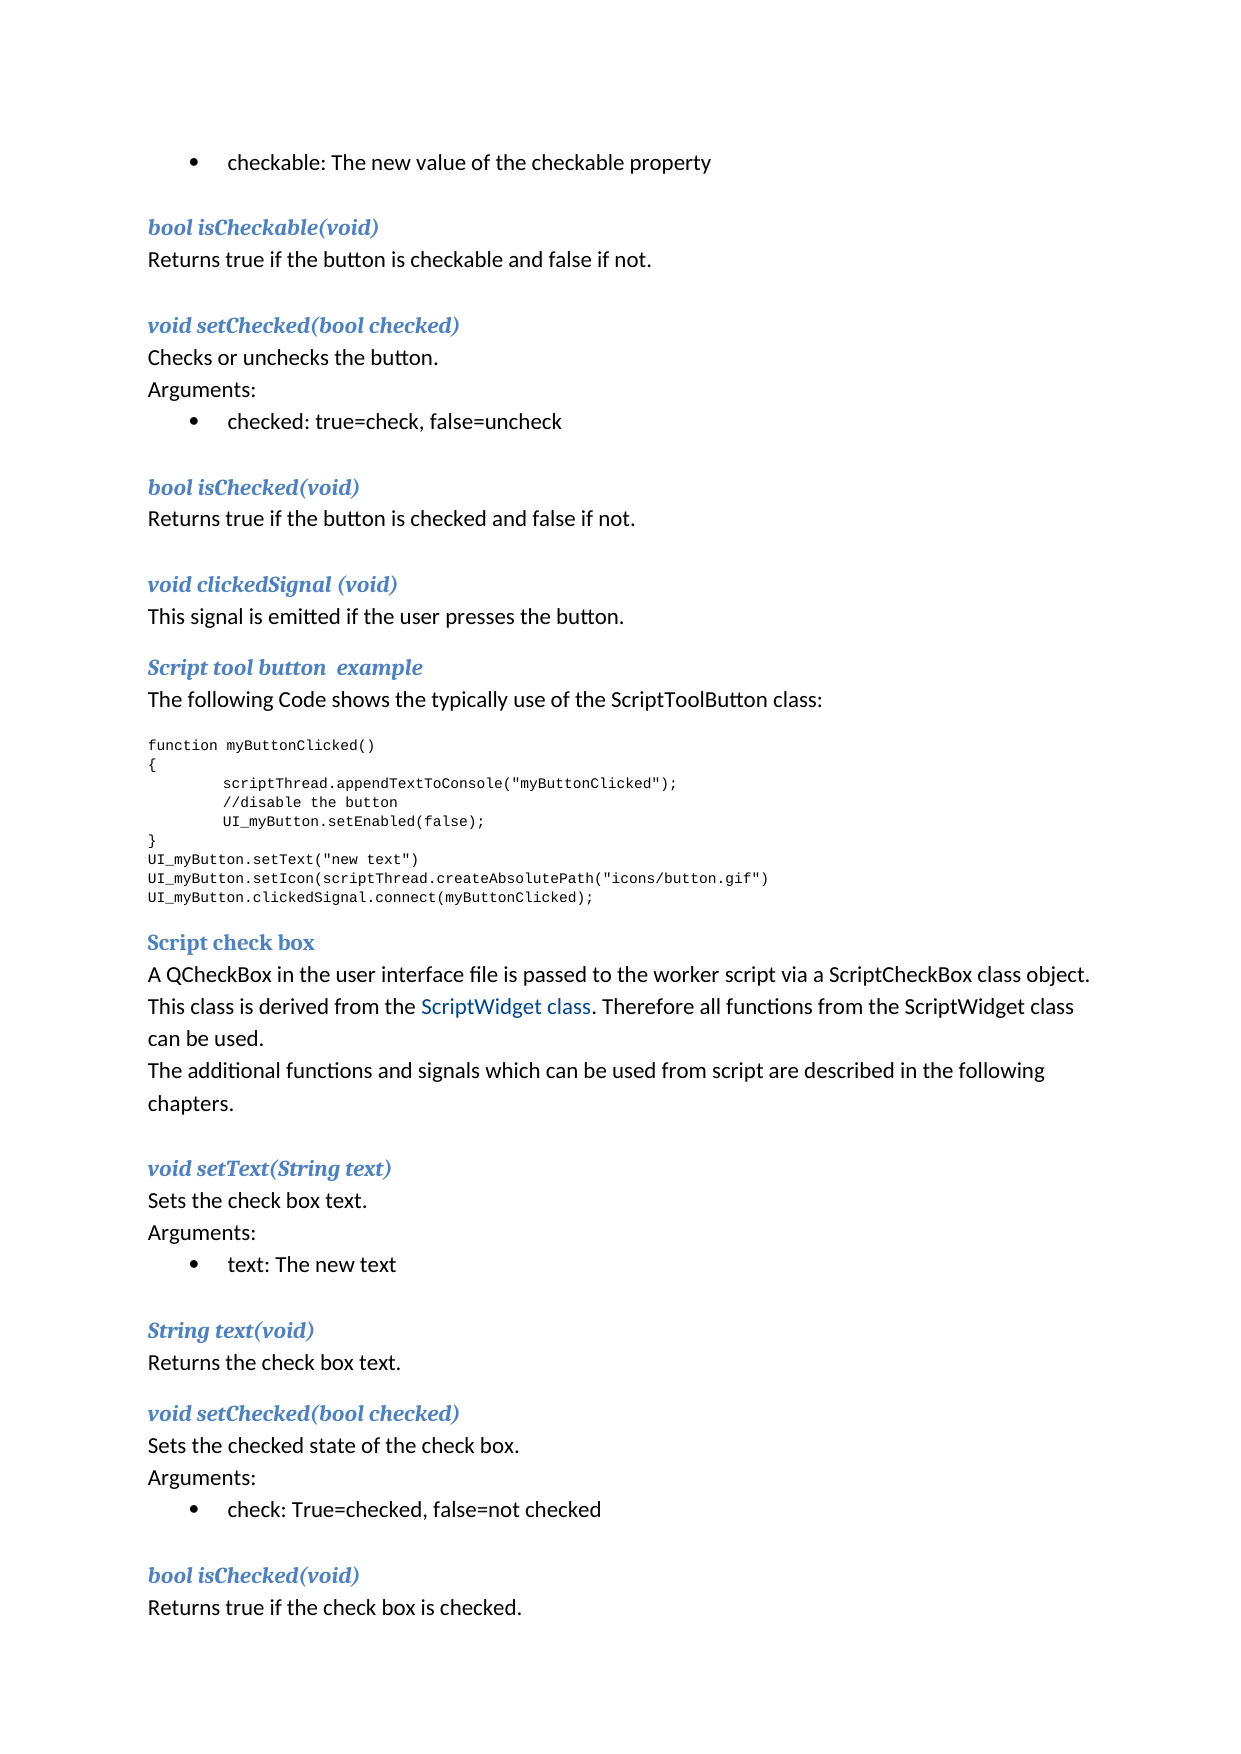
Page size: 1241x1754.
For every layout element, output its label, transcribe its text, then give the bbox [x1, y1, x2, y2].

subtitle void setChecked(bool checked) [148, 1401, 1093, 1427]
text Arguments: [148, 1463, 1093, 1491]
text Arguments: [148, 375, 1093, 403]
subtitle void setText(String text) [148, 1156, 1093, 1182]
list text: The new text [190, 1251, 1093, 1278]
text A QCheckBox in the user interface file is passed to the worker script via a ScriptCheckBox class object. This class is derived from the ScriptWidget class. Therefore all functions from the ScriptWidget class can be used. [148, 960, 1093, 1052]
subtitle bool isCheckable(void) [148, 215, 1093, 241]
text UI_myButton.setText("new text") [148, 852, 1093, 868]
subtitle void setChecked(bool checked) [148, 312, 1093, 339]
subtitle Script tool button example [148, 655, 1093, 681]
text UI_myButton.clickedSignal.connect(myButtonClicked); [148, 890, 1093, 906]
text Checks or unchecks the button. [148, 343, 1093, 371]
list check: True=checked, false=not checked [190, 1496, 1093, 1524]
text { [148, 757, 1093, 774]
subtitle bool isChecked(void) [148, 1563, 1093, 1589]
text UI_myButton.setEnabled(false); [148, 814, 1093, 831]
text Returns true if the button is checkable and false if not. [148, 245, 1093, 273]
text //disable the button [148, 795, 1093, 812]
text Sets the check box text. [148, 1186, 1093, 1214]
subtitle Script check box [148, 930, 1093, 956]
text The additional functions and signals which can be used from script are described in the following chapters. [148, 1056, 1093, 1117]
text Sets the checked state of the check box. [148, 1431, 1093, 1459]
subtitle bool isChecked(void) [148, 474, 1093, 501]
subtitle void clickedSignal (void) [148, 572, 1093, 598]
text UI_myButton.setIcon(scriptThread.createAbsolutePath("icons/button.gif") [148, 871, 1093, 887]
list checkable: The new value of the checkable property [190, 148, 1093, 176]
text } [148, 833, 1093, 849]
list checked: true=check, false=uncheck [190, 407, 1093, 435]
text Arguments: [148, 1218, 1093, 1246]
text Returns true if the check box is checked. [148, 1593, 1093, 1621]
text scriptThread.appendTextToConsole("myButtonClicked"); [148, 776, 1093, 793]
text Returns the check box text. [148, 1348, 1093, 1376]
text function myButtonClicked() [148, 738, 1093, 755]
text This signal is emitted if the user presses the button. [148, 602, 1093, 630]
text Returns true if the button is checked and false if not. [148, 504, 1093, 532]
text The following Code shows the typically use of the ScriptToolButton class: [148, 685, 1093, 713]
subtitle String text(void) [148, 1318, 1093, 1344]
